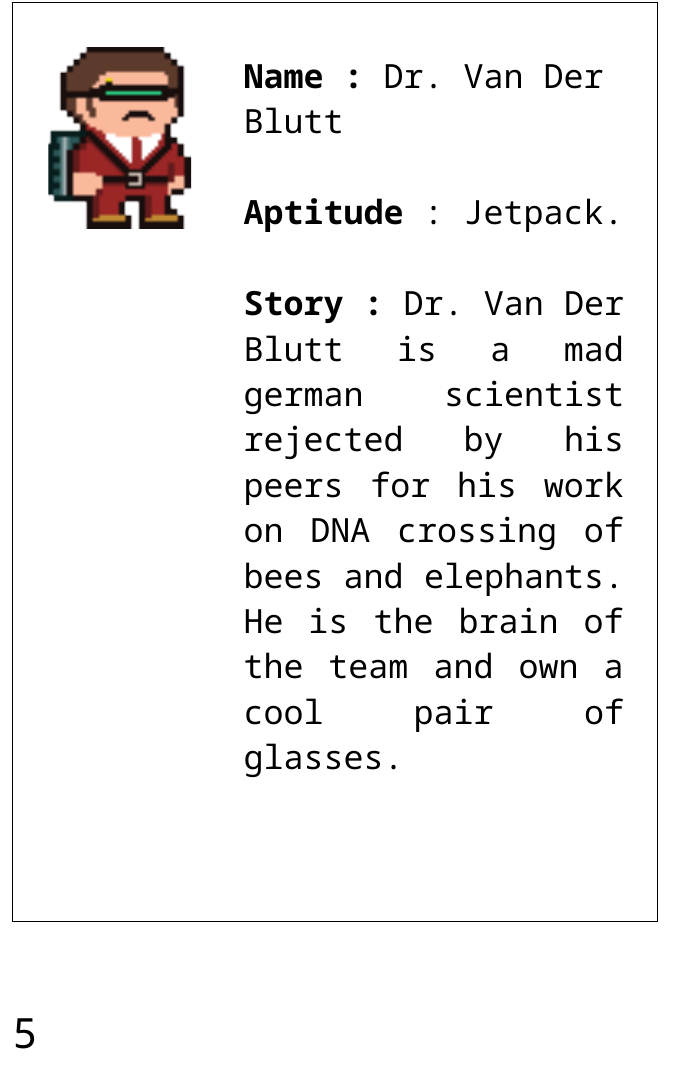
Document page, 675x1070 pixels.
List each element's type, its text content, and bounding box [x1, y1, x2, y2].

picture [48, 47, 192, 229]
table_header Name : Dr. Van Der Blutt Aptitude : Jetpack. Story : Dr. Van Der Blutt is a mad german scientist rejected by his peers for his work on DNA crossing of bees and elephants. He is the brain of the team and own a cool pair of glasses. [238, 3, 657, 921]
table_header [13, 3, 237, 921]
